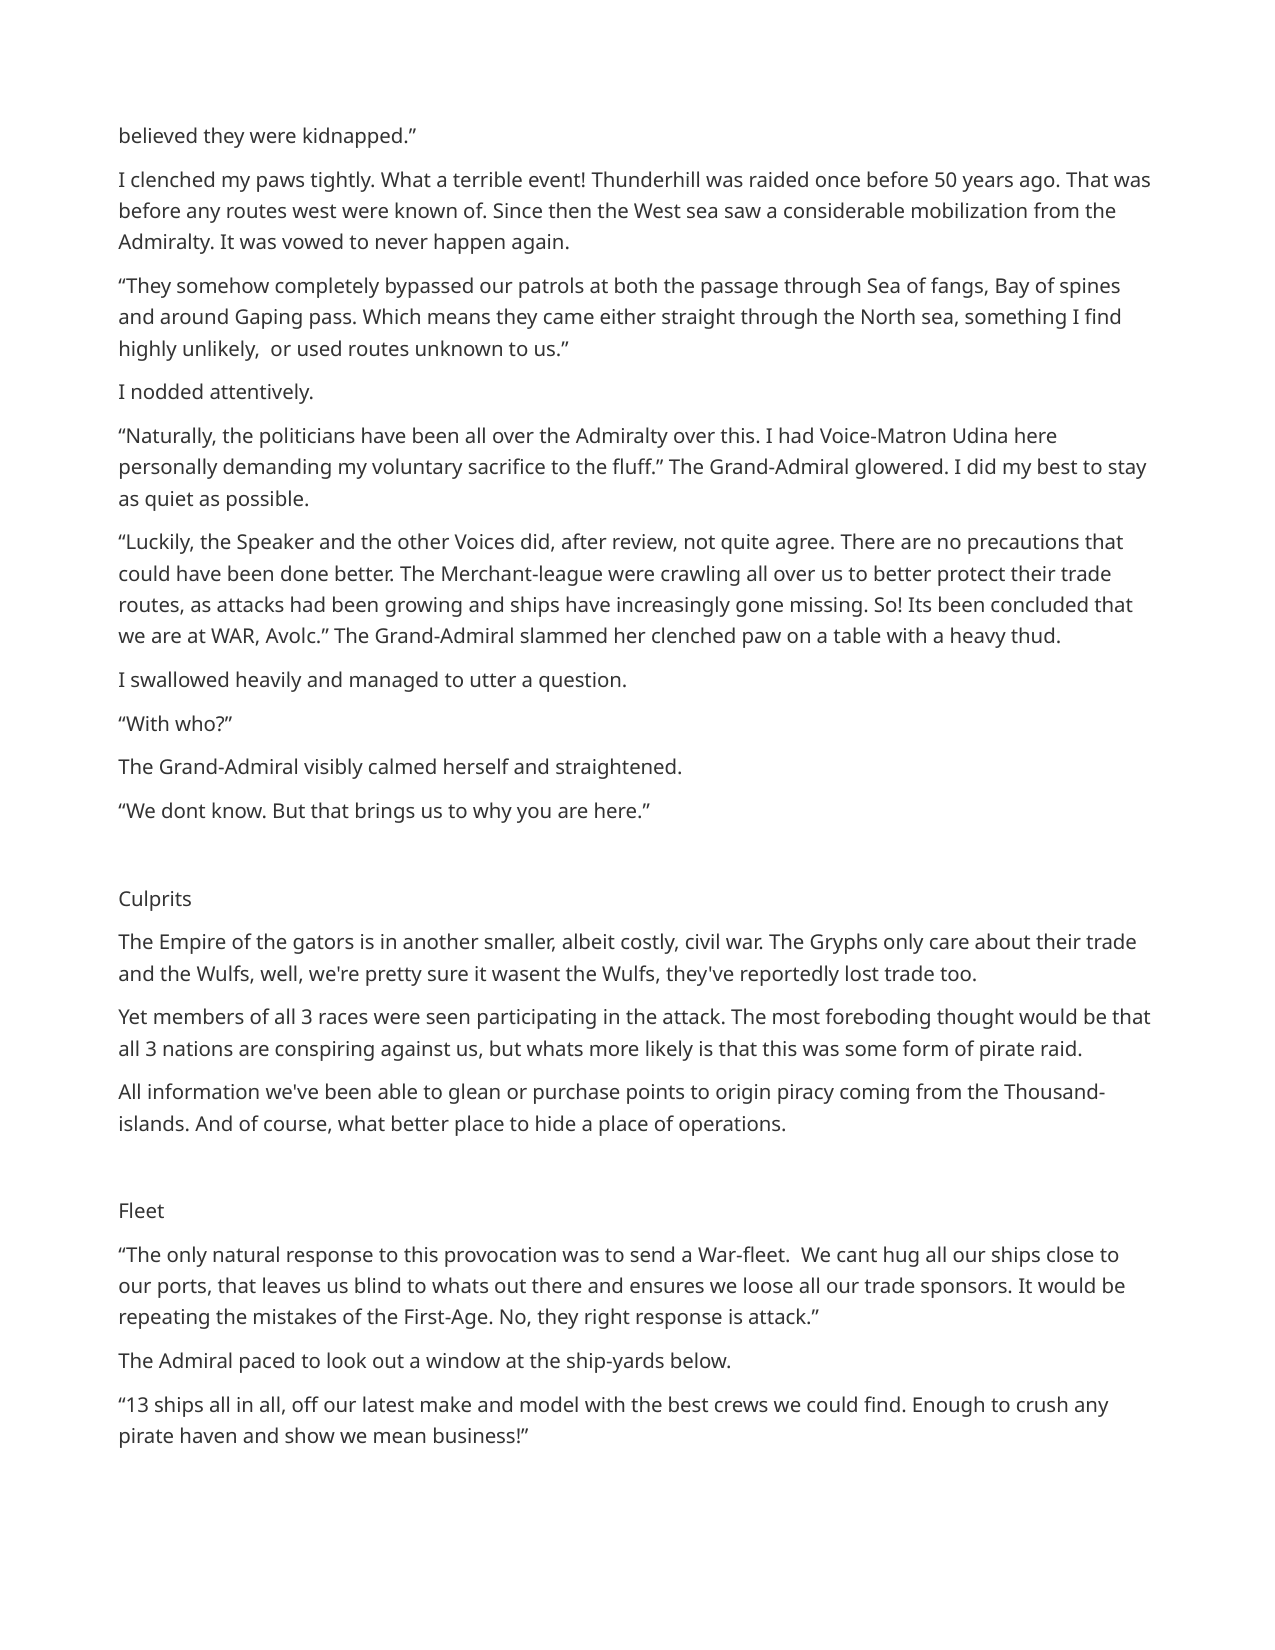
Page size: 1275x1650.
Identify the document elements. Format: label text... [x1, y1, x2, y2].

text Fleet [118, 1193, 1157, 1224]
text The Admiral paced to look out a window at the ship-yards below. [118, 1343, 1157, 1374]
text Yet members of all 3 races were seen participating in the attack. The most foreboding thought would be that all 3 nations are conspiring against us, but whats more likely is that this was some form of pirate raid. [118, 999, 1157, 1062]
text The Grand-Admiral visibly calmed herself and straightened. [118, 749, 1157, 781]
text “They somehow completely bypassed our patrols at both the passage through Sea of fangs, Bay of spines and around Gaping pass. Which means they came either straight through the North sea, something I find highly unlikely, or used routes unknown to us.” [118, 268, 1157, 362]
text believed they were kidnapped.” [118, 118, 1157, 149]
text I nodded attentively. [118, 374, 1157, 406]
text Culprits [118, 881, 1157, 912]
text “The only natural response to this provocation was to send a War-fleet. We cant hug all our ships close to our ports, that leaves us blind to whats out there and ensures we loose all our trade sponsors. It would be repeating the mistakes of the First-Age. No, they right response is attack.” [118, 1237, 1157, 1331]
text “With who?” [118, 706, 1157, 737]
text All information we've been able to glean or purchase points to origin piracy coming from the Thousand-islands. And of course, what better place to hide a place of operations. [118, 1074, 1157, 1137]
text “We dont know. But that brings us to why you are here.” [118, 793, 1157, 824]
text “Luckily, the Speaker and the other Voices did, after review, not quite agree. There are no precautions that could have been done better. The Merchant-league were crawling all over us to better protect their trade routes, as attacks had been growing and ships have increasingly gone missing. So! Its been concluded that we are at WAR, Avolc.” The Grand-Admiral slammed her clenched paw on a table with a heavy thud. [118, 524, 1157, 649]
text “13 ships all in all, off our latest make and model with the best crews we could find. Enough to crush any pirate haven and show we mean business!” [118, 1387, 1157, 1449]
text I clenched my paws tightly. What a terrible event! Thunderhill was raided once before 50 years ago. That was before any routes west were known of. Since then the West sea saw a considerable mobilization from the Admiralty. It was vowed to never happen again. [118, 162, 1157, 256]
text “Naturally, the politicians have been all over the Admiralty over this. I had Voice-Matron Udina here personally demanding my voluntary sacrifice to the fluff.” The Grand-Admiral glowered. I did my best to stay as quiet as possible. [118, 418, 1157, 512]
text I swallowed heavily and managed to utter a question. [118, 662, 1157, 693]
text The Empire of the gators is in another smaller, albeit costly, civil war. The Gryphs only care about their trade and the Wulfs, well, we're pretty sure it wasent the Wulfs, they've reportedly lost trade too. [118, 924, 1157, 987]
